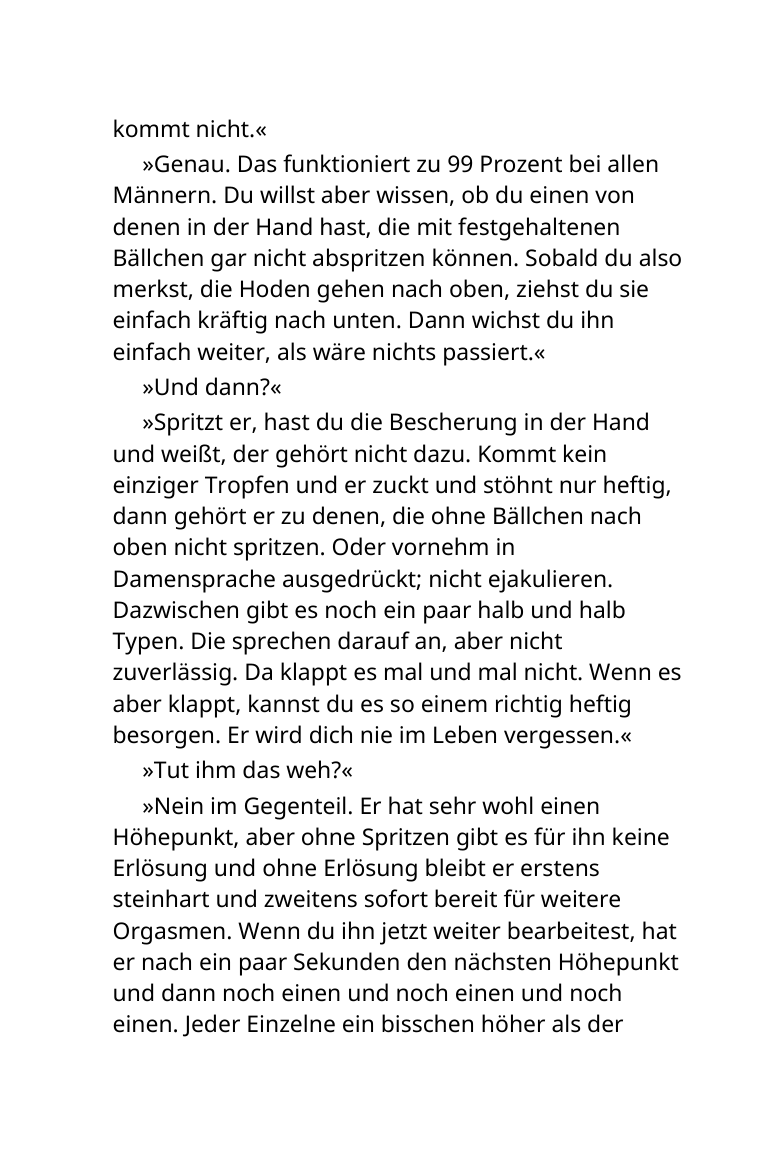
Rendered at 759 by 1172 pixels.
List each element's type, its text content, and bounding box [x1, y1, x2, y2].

text »Und dann?« [112, 371, 684, 402]
text kommt nicht.« [112, 112, 684, 144]
text »Genau. Das funktioniert zu 99 Prozent bei allen Männern. Du willst aber wissen, ob du einen von denen in der Hand hast, die mit festgehaltenen Bällchen gar nicht abspritzen können. Sobald du also merkst, die Hoden gehen nach oben, ziehst du sie einfach kräftig nach unten. Dann wichst du ihn einfach weiter, als wäre nichts passiert.« [112, 148, 684, 367]
text »Nein im Gegenteil. Er hat sehr wohl einen Höhepunkt, aber ohne Spritzen gibt es für ihn keine Erlösung und ohne Erlösung bleibt er erstens steinhart und zweitens sofort bereit für weitere Orgasmen. Wenn du ihn jetzt weiter bearbeitest, hat er nach ein paar Sekunden den nächsten Höhepunkt und dann noch einen und noch einen und noch einen. Jeder Einzelne ein bisschen höher als der [112, 789, 684, 1039]
text »Tut ihm das weh?« [112, 754, 684, 785]
text »Spritzt er, hast du die Bescherung in der Hand und weißt, der gehört nicht dazu. Kommt kein einziger Tropfen und er zuckt und stöhnt nur heftig, dann gehört er zu denen, die ohne Bällchen nach oben nicht spritzen. Oder vornehm in Damensprache ausgedrückt; nicht ejakulieren. Dazwischen gibt es noch ein paar halb und halb Typen. Die sprechen darauf an, aber nicht zuverlässig. Da klappt es mal und mal nicht. Wenn es aber klappt, kannst du es so einem richtig heftig besorgen. Er wird dich nie im Leben vergessen.« [112, 406, 684, 750]
